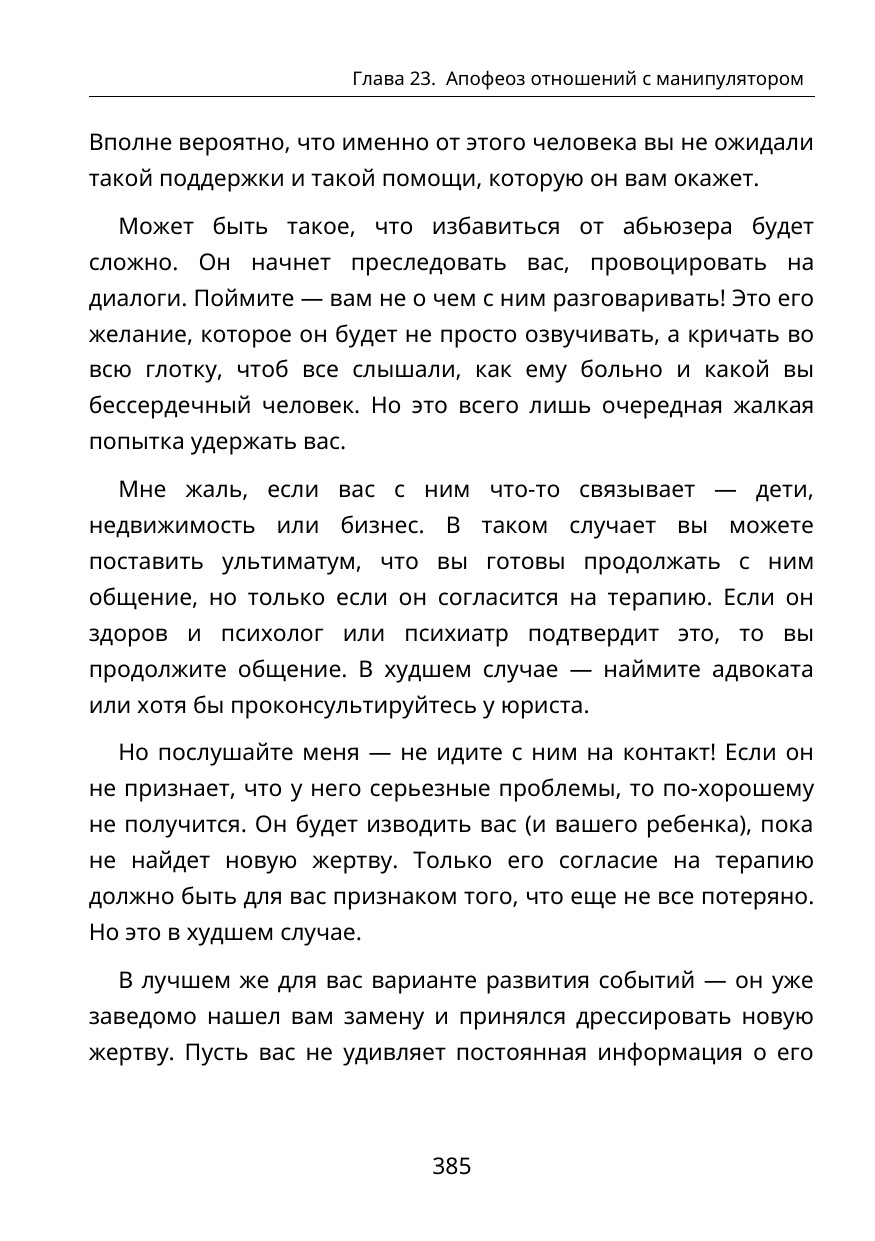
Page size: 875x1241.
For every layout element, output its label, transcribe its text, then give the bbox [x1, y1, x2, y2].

text Мне жаль, если вас с ним что-то связывает — дети, недвижимость или бизнес. В таком случает вы можете поставить ультиматум, что вы готовы продолжать с ним общение, но только если он согласится на терапию. Если он здоров и психолог или психиатр подтвердит это, то вы продолжите общение. В худшем случае — наймите адвоката или хотя бы проконсультируйтесь у юриста. [88, 473, 815, 720]
text Может быть такое, что избавиться от абьюзера будет сложно. Он начнет преследовать вас, провоцировать на диалоги. Поймите — вам не о чем с ним разговаривать! Это его желание, которое он будет не просто озвучивать, а кричать во всю глотку, чтоб все слышали, как ему больно и какой вы бессердечный человек. Но это всего лишь очередная жалкая попытка удержать вас. [88, 210, 815, 457]
text В лучшем же для вас варианте развития событий — он уже заведомо нашел вам замену и принялся дрессировать новую жертву. Пусть вас не удивляет постоянная информация о его [88, 964, 815, 1067]
text Вполне вероятно, что именно от этого человека вы не ожидали такой поддержки и такой помощи, которую он вам окажет. [88, 126, 815, 193]
text Но послушайте меня — не идите с ним на контакт! Если он не признает, что у него серьезные проблемы, то по-хорошему не получится. Он будет изводить вас (и вашего ребенка), пока не найдет новую жертву. Только его согласие на терапию должно быть для вас признаком того, что еще не все потеряно. Но это в худшем случае. [88, 736, 815, 947]
